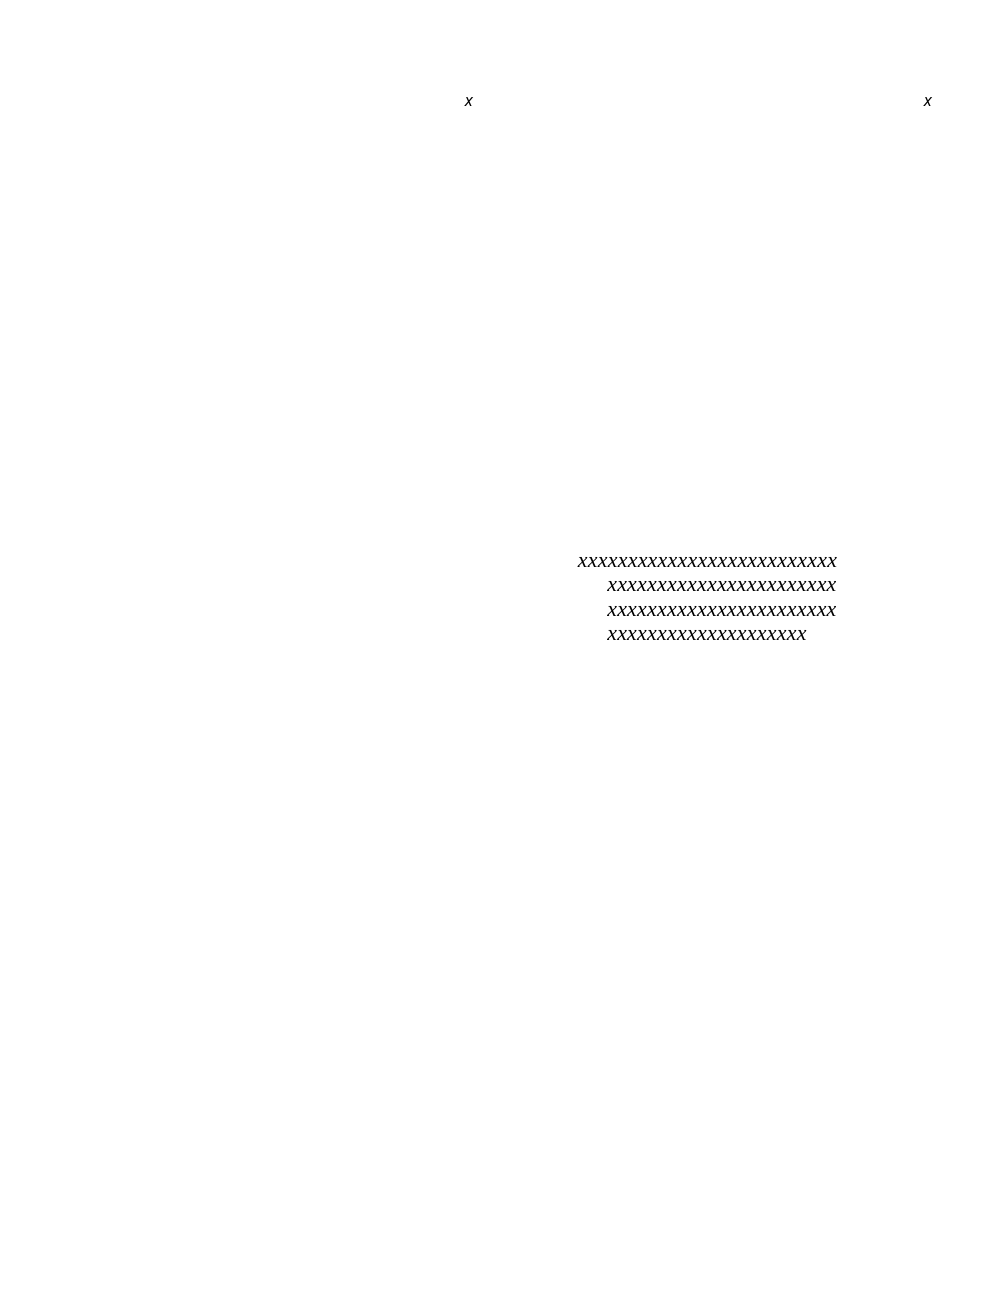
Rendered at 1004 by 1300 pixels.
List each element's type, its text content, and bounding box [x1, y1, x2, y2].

text xxxxxxxxxxxxxxxxxxxxxxxxxxxxxxxxxxxxxxxxxxxxxxxxxxxxxxxxxxxxxxxxxxxxxxxxxxxxxxxxxxxxxxxxxxxx [578, 548, 847, 646]
